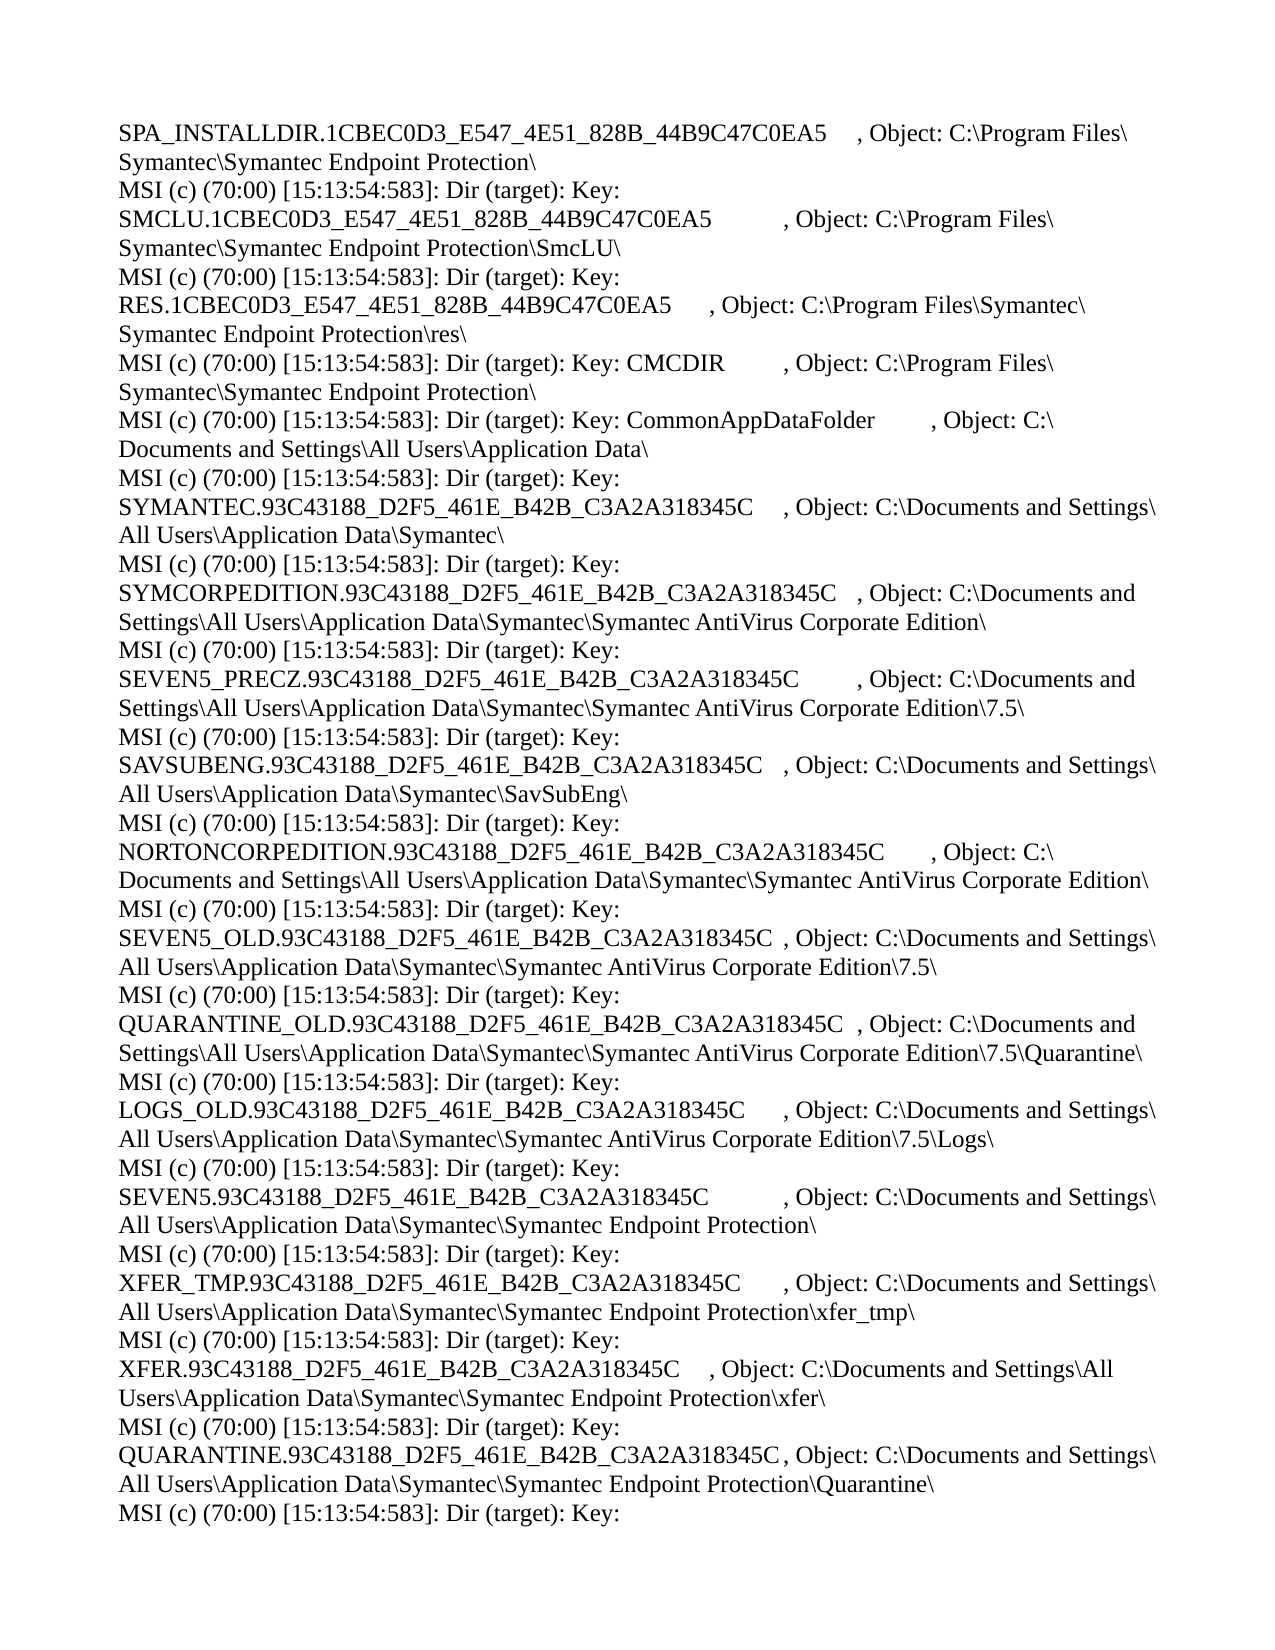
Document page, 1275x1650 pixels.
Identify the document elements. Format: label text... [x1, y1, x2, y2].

text MSI (c) (70:00) [15:13:54:583]: Dir (target): Key: RES.1CBEC0D3_E547_4E51_828B_44B9C47C0EA5 , Object: C:\Program Files\Symantec\Symantec Endpoint Protection\res\ [118, 262, 1157, 348]
text MSI (c) (70:00) [15:13:54:583]: Dir (target): Key: NORTONCORPEDITION.93C43188_D2F5_461E_B42B_C3A2A318345C , Object: C:\Documents and Settings\All Users\Application Data\Symantec\Symantec AntiVirus Corporate Edition\ [118, 808, 1157, 894]
text MSI (c) (70:00) [15:13:54:583]: Dir (target): Key: SYMANTEC.93C43188_D2F5_461E_B42B_C3A2A318345C , Object: C:\Documents and Settings\All Users\Application Data\Symantec\ [118, 463, 1157, 549]
text MSI (c) (70:00) [15:13:54:583]: Dir (target): Key: QUARANTINE.93C43188_D2F5_461E_B42B_C3A2A318345C , Object: C:\Documents and Settings\All Users\Application Data\Symantec\Symantec Endpoint Protection\Quarantine\ [118, 1412, 1157, 1498]
text MSI (c) (70:00) [15:13:54:583]: Dir (target): Key: SEVEN5.93C43188_D2F5_461E_B42B_C3A2A318345C , Object: C:\Documents and Settings\All Users\Application Data\Symantec\Symantec Endpoint Protection\ [118, 1153, 1157, 1239]
text MSI (c) (70:00) [15:13:54:583]: Dir (target): Key: CommonAppDataFolder , Object: C:\Documents and Settings\All Users\Application Data\ [118, 406, 1157, 463]
text MSI (c) (70:00) [15:13:54:583]: Dir (target): Key: CMCDIR , Object: C:\Program Files\Symantec\Symantec Endpoint Protection\ [118, 348, 1157, 406]
text MSI (c) (70:00) [15:13:54:583]: Dir (target): Key: SMCLU.1CBEC0D3_E547_4E51_828B_44B9C47C0EA5 , Object: C:\Program Files\Symantec\Symantec Endpoint Protection\SmcLU\ [118, 176, 1157, 262]
text MSI (c) (70:00) [15:13:54:583]: Dir (target): Key: XFER_TMP.93C43188_D2F5_461E_B42B_C3A2A318345C , Object: C:\Documents and Settings\All Users\Application Data\Symantec\Symantec Endpoint Protection\xfer_tmp\ [118, 1239, 1157, 1326]
text MSI (c) (70:00) [15:13:54:583]: Dir (target): Key: SEVEN5_OLD.93C43188_D2F5_461E_B42B_C3A2A318345C , Object: C:\Documents and Settings\All Users\Application Data\Symantec\Symantec AntiVirus Corporate Edition\7.5\ [118, 894, 1157, 981]
text SPA_INSTALLDIR.1CBEC0D3_E547_4E51_828B_44B9C47C0EA5 , Object: C:\Program Files\Symantec\Symantec Endpoint Protection\ [118, 118, 1157, 176]
text MSI (c) (70:00) [15:13:54:583]: Dir (target): Key: [118, 1498, 1157, 1527]
text MSI (c) (70:00) [15:13:54:583]: Dir (target): Key: LOGS_OLD.93C43188_D2F5_461E_B42B_C3A2A318345C , Object: C:\Documents and Settings\All Users\Application Data\Symantec\Symantec AntiVirus Corporate Edition\7.5\Logs\ [118, 1067, 1157, 1153]
text MSI (c) (70:00) [15:13:54:583]: Dir (target): Key: SYMCORPEDITION.93C43188_D2F5_461E_B42B_C3A2A318345C , Object: C:\Documents and Settings\All Users\Application Data\Symantec\Symantec AntiVirus Corporate Edition\ [118, 549, 1157, 636]
text MSI (c) (70:00) [15:13:54:583]: Dir (target): Key: QUARANTINE_OLD.93C43188_D2F5_461E_B42B_C3A2A318345C , Object: C:\Documents and Settings\All Users\Application Data\Symantec\Symantec AntiVirus Corporate Edition\7.5\Quarantine\ [118, 981, 1157, 1067]
text MSI (c) (70:00) [15:13:54:583]: Dir (target): Key: SEVEN5_PRECZ.93C43188_D2F5_461E_B42B_C3A2A318345C , Object: C:\Documents and Settings\All Users\Application Data\Symantec\Symantec AntiVirus Corporate Edition\7.5\ [118, 636, 1157, 722]
text MSI (c) (70:00) [15:13:54:583]: Dir (target): Key: SAVSUBENG.93C43188_D2F5_461E_B42B_C3A2A318345C , Object: C:\Documents and Settings\All Users\Application Data\Symantec\SavSubEng\ [118, 722, 1157, 808]
text MSI (c) (70:00) [15:13:54:583]: Dir (target): Key: XFER.93C43188_D2F5_461E_B42B_C3A2A318345C , Object: C:\Documents and Settings\All Users\Application Data\Symantec\Symantec Endpoint Protection\xfer\ [118, 1326, 1157, 1412]
